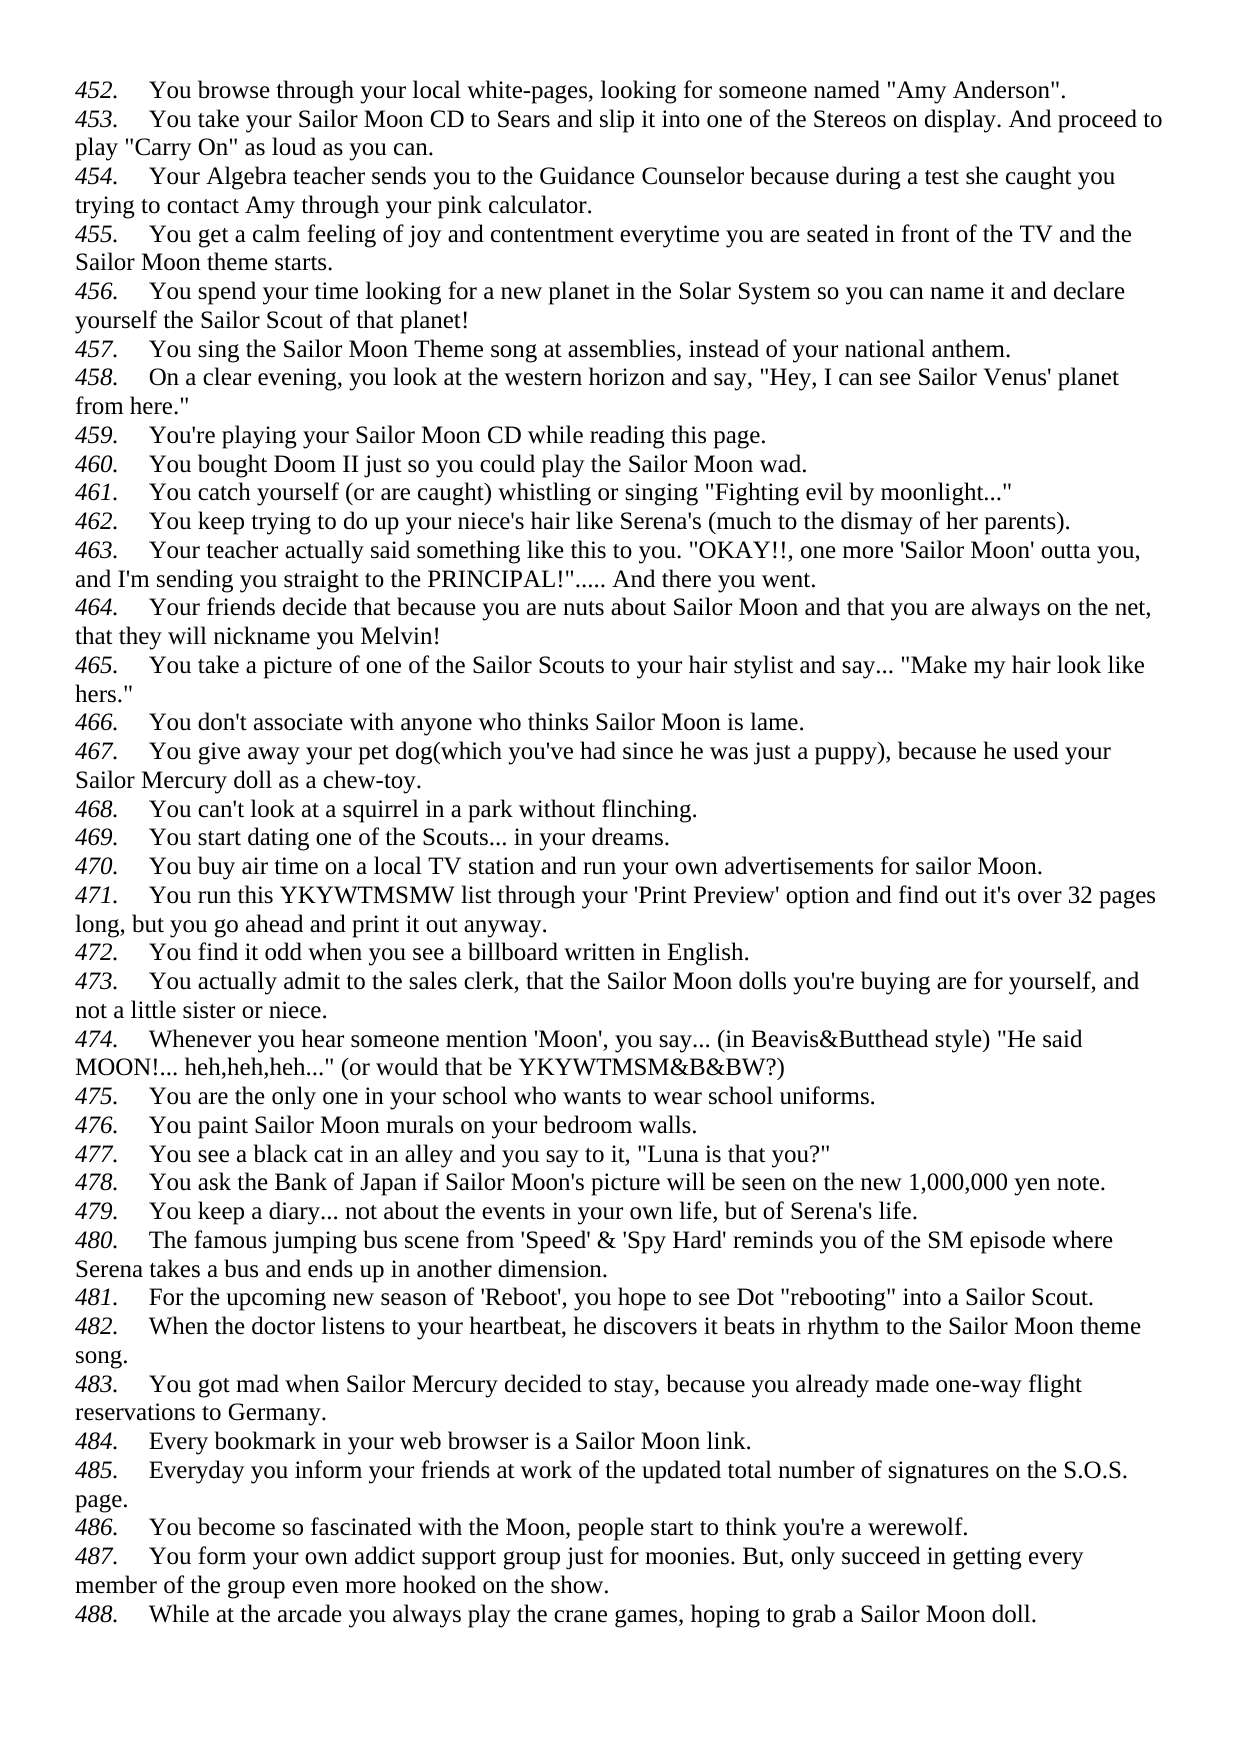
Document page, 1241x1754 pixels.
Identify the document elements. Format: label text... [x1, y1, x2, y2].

list You run this YKYWTMSMW list through your 'Print Preview' option and find out it's over 32 pages long, but you go ahead and print it out anyway. [75, 880, 1165, 937]
list You got mad when Sailor Mercury decided to stay, because you already made one-way flight reservations to Germany. [75, 1369, 1165, 1426]
list You sing the Sailor Moon Theme song at assemblies, instead of your national anthem. [75, 334, 1165, 362]
list You find it odd when you see a billboard written in English. [75, 937, 1165, 966]
list You actually admit to the sales clerk, that the Sailor Moon dolls you're buying are for yourself, and not a little sister or niece. [75, 966, 1165, 1024]
list On a clear evening, you look at the western horizon and say, "Hey, I can see Sailor Venus' planet from here." [75, 362, 1165, 420]
list You get a calm feeling of joy and contentment everytime you are seated in front of the TV and the Sailor Moon theme starts. [75, 219, 1165, 276]
list You start dating one of the Scouts... in your dreams. [75, 822, 1165, 851]
list You browse through your local white-pages, looking for someone named "Amy Anderson". [75, 75, 1165, 104]
list You buy air time on a local TV station and run your own advertisements for sailor Moon. [75, 851, 1165, 880]
list You bought Doom II just so you could play the Sailor Moon wad. [75, 449, 1165, 477]
list You ask the Bank of Japan if Sailor Moon's picture will be seen on the new 1,000,000 yen note. [75, 1167, 1165, 1196]
list You don't associate with anyone who thinks Sailor Moon is lame. [75, 707, 1165, 736]
list Your teacher actually said something like this to you. "OKAY!!, one more 'Sailor Moon' outta you, and I'm sending you straight to the PRINCIPAL!"..... And there you went. [75, 535, 1165, 592]
list The famous jumping bus scene from 'Speed' & 'Spy Hard' reminds you of the SM episode where Serena takes a bus and ends up in another dimension. [75, 1225, 1165, 1282]
list You keep trying to do up your niece's hair like Serena's (much to the dismay of her parents). [75, 506, 1165, 535]
list You're playing your Sailor Moon CD while reading this page. [75, 420, 1165, 449]
list You paint Sailor Moon murals on your bedroom walls. [75, 1110, 1165, 1139]
list While at the arcade you always play the crane games, hoping to grab a Sailor Moon doll. [75, 1599, 1165, 1627]
list You form your own addict support group just for moonies. But, only succeed in getting every member of the group even more hooked on the show. [75, 1541, 1165, 1599]
list Whenever you hear someone mention 'Moon', you say... (in Beavis&Butthead style) "He said MOON!... heh,heh,heh..." (or would that be YKYWTMSM&B&BW?) [75, 1024, 1165, 1081]
list When the doctor listens to your heartbeat, he discovers it beats in rhythm to the Sailor Moon theme song. [75, 1311, 1165, 1369]
list You see a black cat in an alley and you say to it, "Luna is that you?" [75, 1139, 1165, 1167]
list You are the only one in your school who wants to wear school uniforms. [75, 1081, 1165, 1110]
list Your friends decide that because you are nuts about Sailor Moon and that you are always on the net, that they will nickname you Melvin! [75, 592, 1165, 650]
list You spend your time looking for a new planet in the Solar System so you can name it and declare yourself the Sailor Scout of that planet! [75, 276, 1165, 334]
list You take a picture of one of the Sailor Scouts to your hair stylist and say... "Make my hair look like hers." [75, 650, 1165, 707]
list You become so fascinated with the Moon, people start to think you're a werewolf. [75, 1512, 1165, 1541]
list For the upcoming new season of 'Reboot', you hope to see Dot "rebooting" into a Sailor Scout. [75, 1282, 1165, 1311]
list Everyday you inform your friends at work of the updated total number of signatures on the S.O.S. page. [75, 1455, 1165, 1512]
list You give away your pet dog(which you've had since he was just a puppy), because he used your Sailor Mercury doll as a chew-toy. [75, 736, 1165, 794]
list You can't look at a squirrel in a park without flinching. [75, 794, 1165, 822]
list Your Algebra teacher sends you to the Guidance Counselor because during a test she caught you trying to contact Amy through your pink calculator. [75, 161, 1165, 219]
list You take your Sailor Moon CD to Sears and slip it into one of the Stereos on display. And proceed to play "Carry On" as loud as you can. [75, 104, 1165, 161]
list Every bookmark in your web browser is a Sailor Moon link. [75, 1426, 1165, 1455]
list You catch yourself (or are caught) whistling or singing "Fighting evil by moonlight..." [75, 477, 1165, 506]
list You keep a diary... not about the events in your own life, but of Serena's life. [75, 1196, 1165, 1225]
